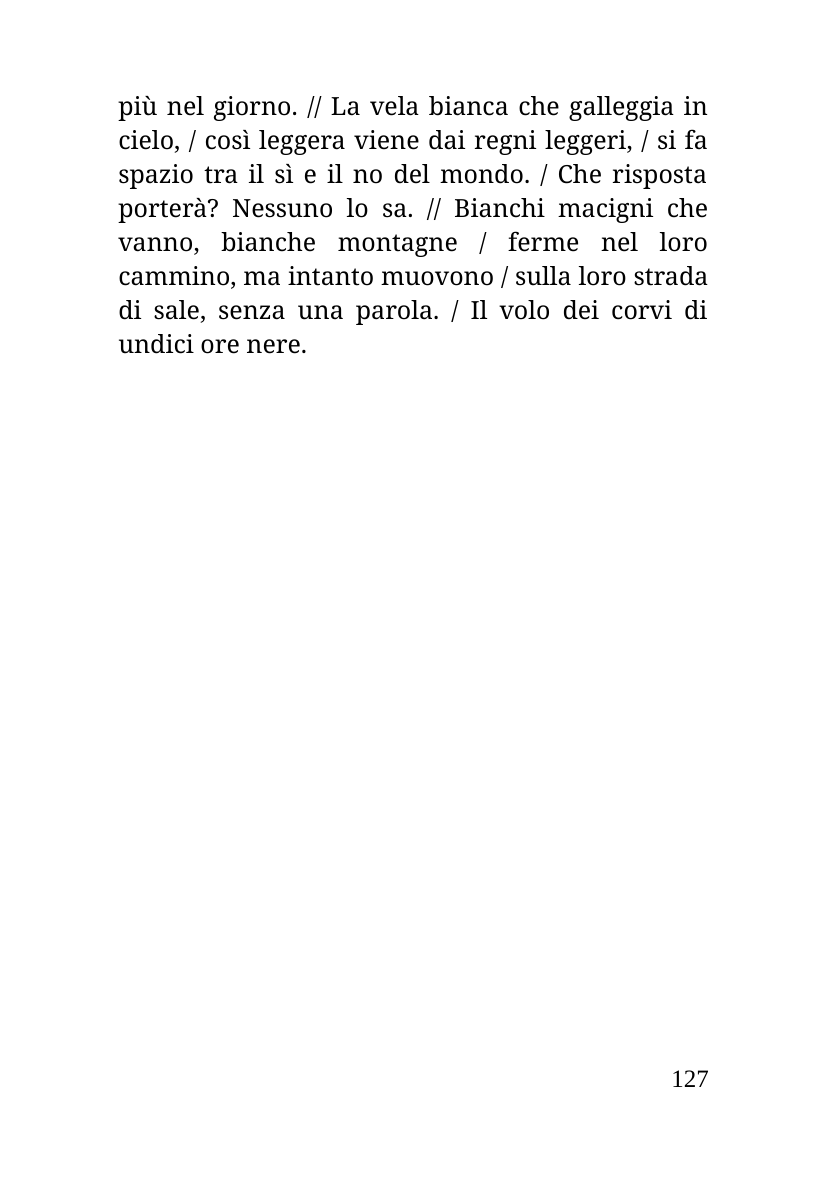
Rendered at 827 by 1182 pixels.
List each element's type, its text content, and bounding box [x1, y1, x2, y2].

text più nel giorno. // La vela bianca che galleggia in cielo, / così leggera viene dai regni leggeri, / si fa spazio tra il sì e il no del mondo. / Che risposta porterà? Nessuno lo sa. // Bianchi macigni che vanno, bianche montagne / ferme nel loro cammino, ma intanto muovono / sulla loro strada di sale, senza una parola. / Il volo dei corvi di undici ore nere. [118, 88, 709, 361]
